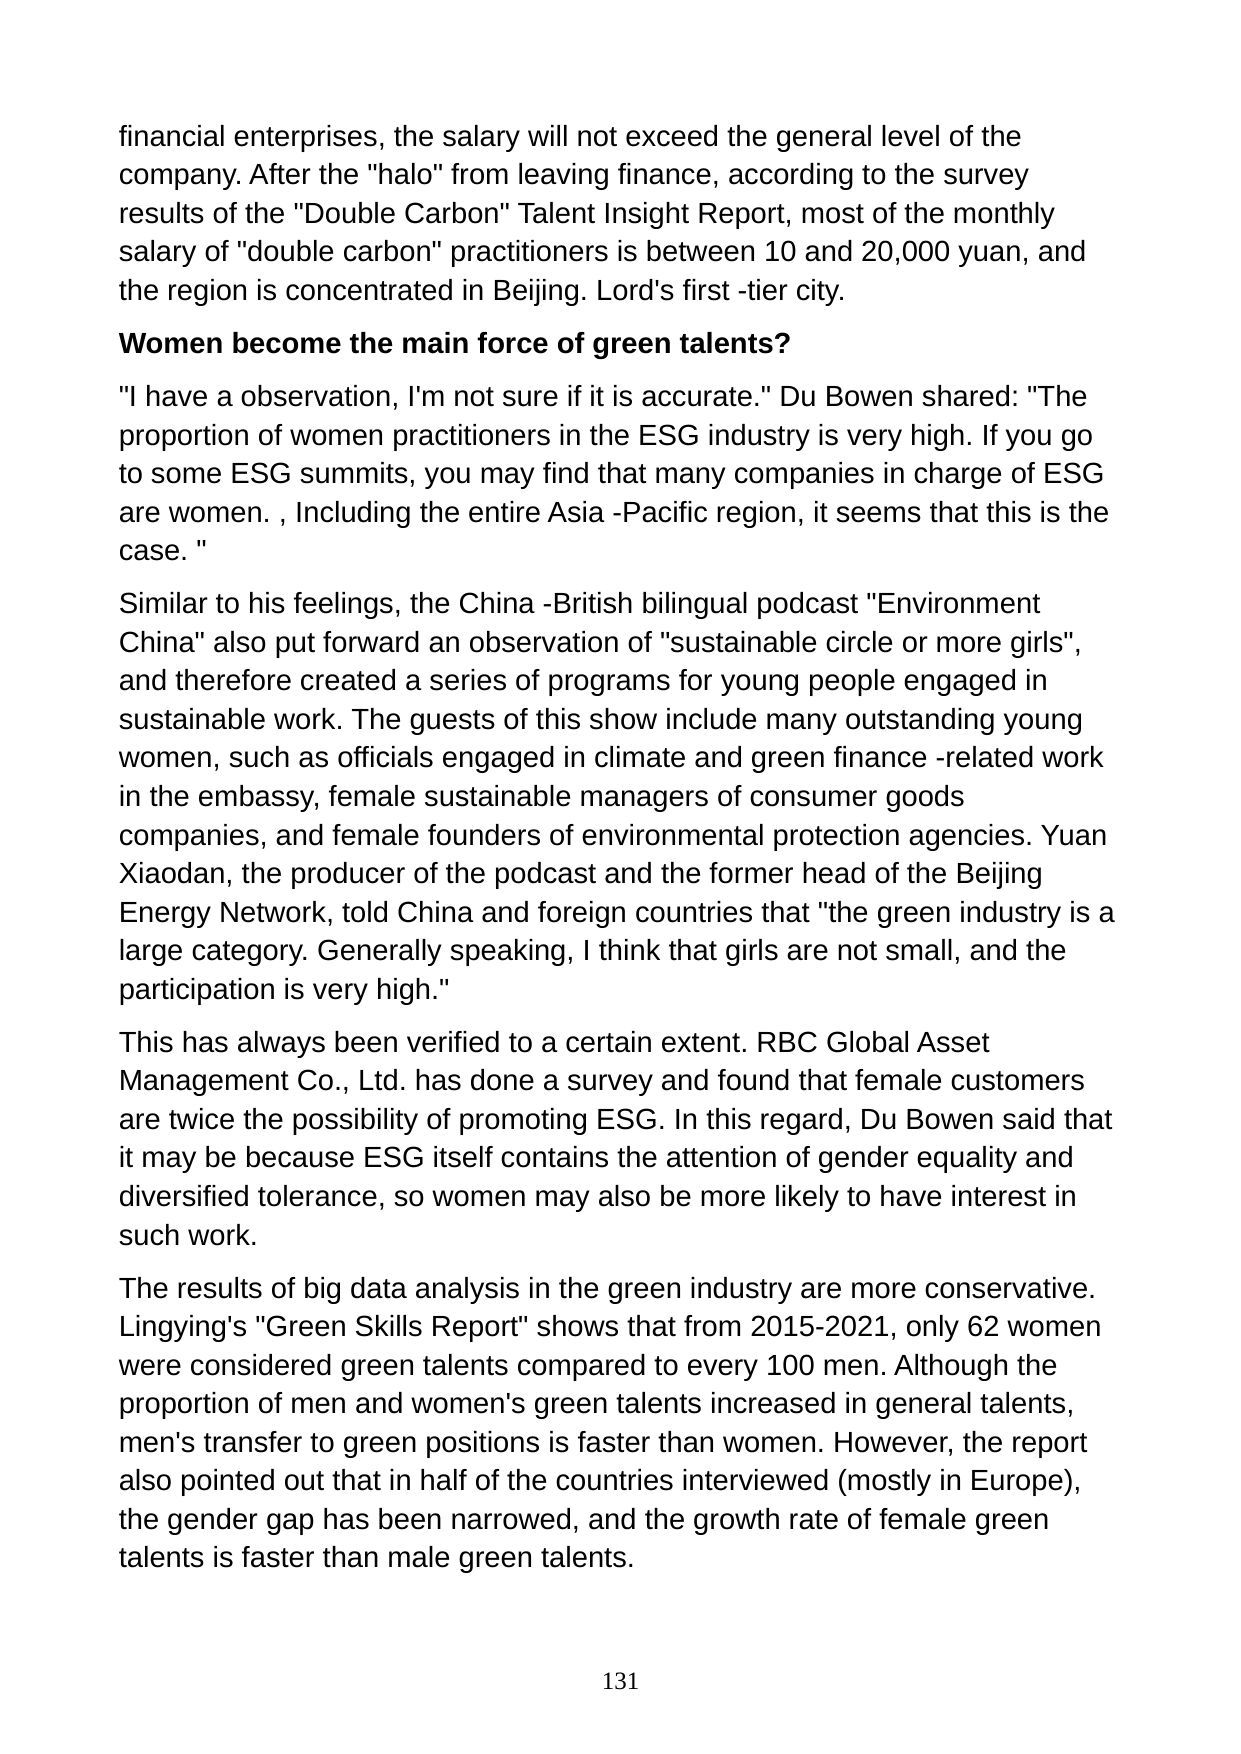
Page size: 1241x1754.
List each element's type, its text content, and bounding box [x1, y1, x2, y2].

text -financial enterprises, the salary will not exceed the general level of the company. After the "halo" from leaving finance, according to the survey results of the "Double Carbon" Talent Insight Report, most of the monthly salary of "double carbon" practitioners is between 10 and 20,000 yuan, and the region is concentrated in Beijing. Lord's first -tier city. [118, 118, 1122, 306]
text Women become the main force of green talents? [118, 326, 1122, 359]
text This has always been verified to a certain extent. RBC Global Asset Management Co., Ltd. has done a survey and found that female customers are twice the possibility of promoting ESG. In this regard, Du Bowen said that it may be because ESG itself contains the attention of gender equality and diversified tolerance, so women may also be more likely to have interest in such work. [118, 1025, 1122, 1251]
text "I have a observation, I'm not sure if it is accurate." Du Bowen shared: "The proportion of women practitioners in the ESG industry is very high. If you go to some ESG summits, you may find that many companies in charge of ESG are women. , Including the entire Asia -Pacific region, it seems that this is the case. " [118, 379, 1122, 567]
text The results of big data analysis in the green industry are more conservative. Lingying's "Green Skills Report" shows that from 2015-2021, only 62 women were considered green talents compared to every 100 men. Although the proportion of men and women's green talents increased in general talents, men's transfer to green positions is faster than women. However, the report also pointed out that in half of the countries interviewed (mostly in Europe), the gender gap has been narrowed, and the growth rate of female green talents is faster than male green talents. [118, 1271, 1122, 1574]
text Similar to his feelings, the China -British bilingual podcast "Environment China" also put forward an observation of "sustainable circle or more girls", and therefore created a series of programs for young people engaged in sustainable work. The guests of this show include many outstanding young women, such as officials engaged in climate and green finance -related work in the embassy, female sustainable managers of consumer goods companies, and female founders of environmental protection agencies. Yuan Xiaodan, the producer of the podcast and the former head of the Beijing Energy Network, told China and foreign countries that "the green industry is a large category. Generally speaking, I think that girls are not small, and the participation is very high." [118, 586, 1122, 1005]
